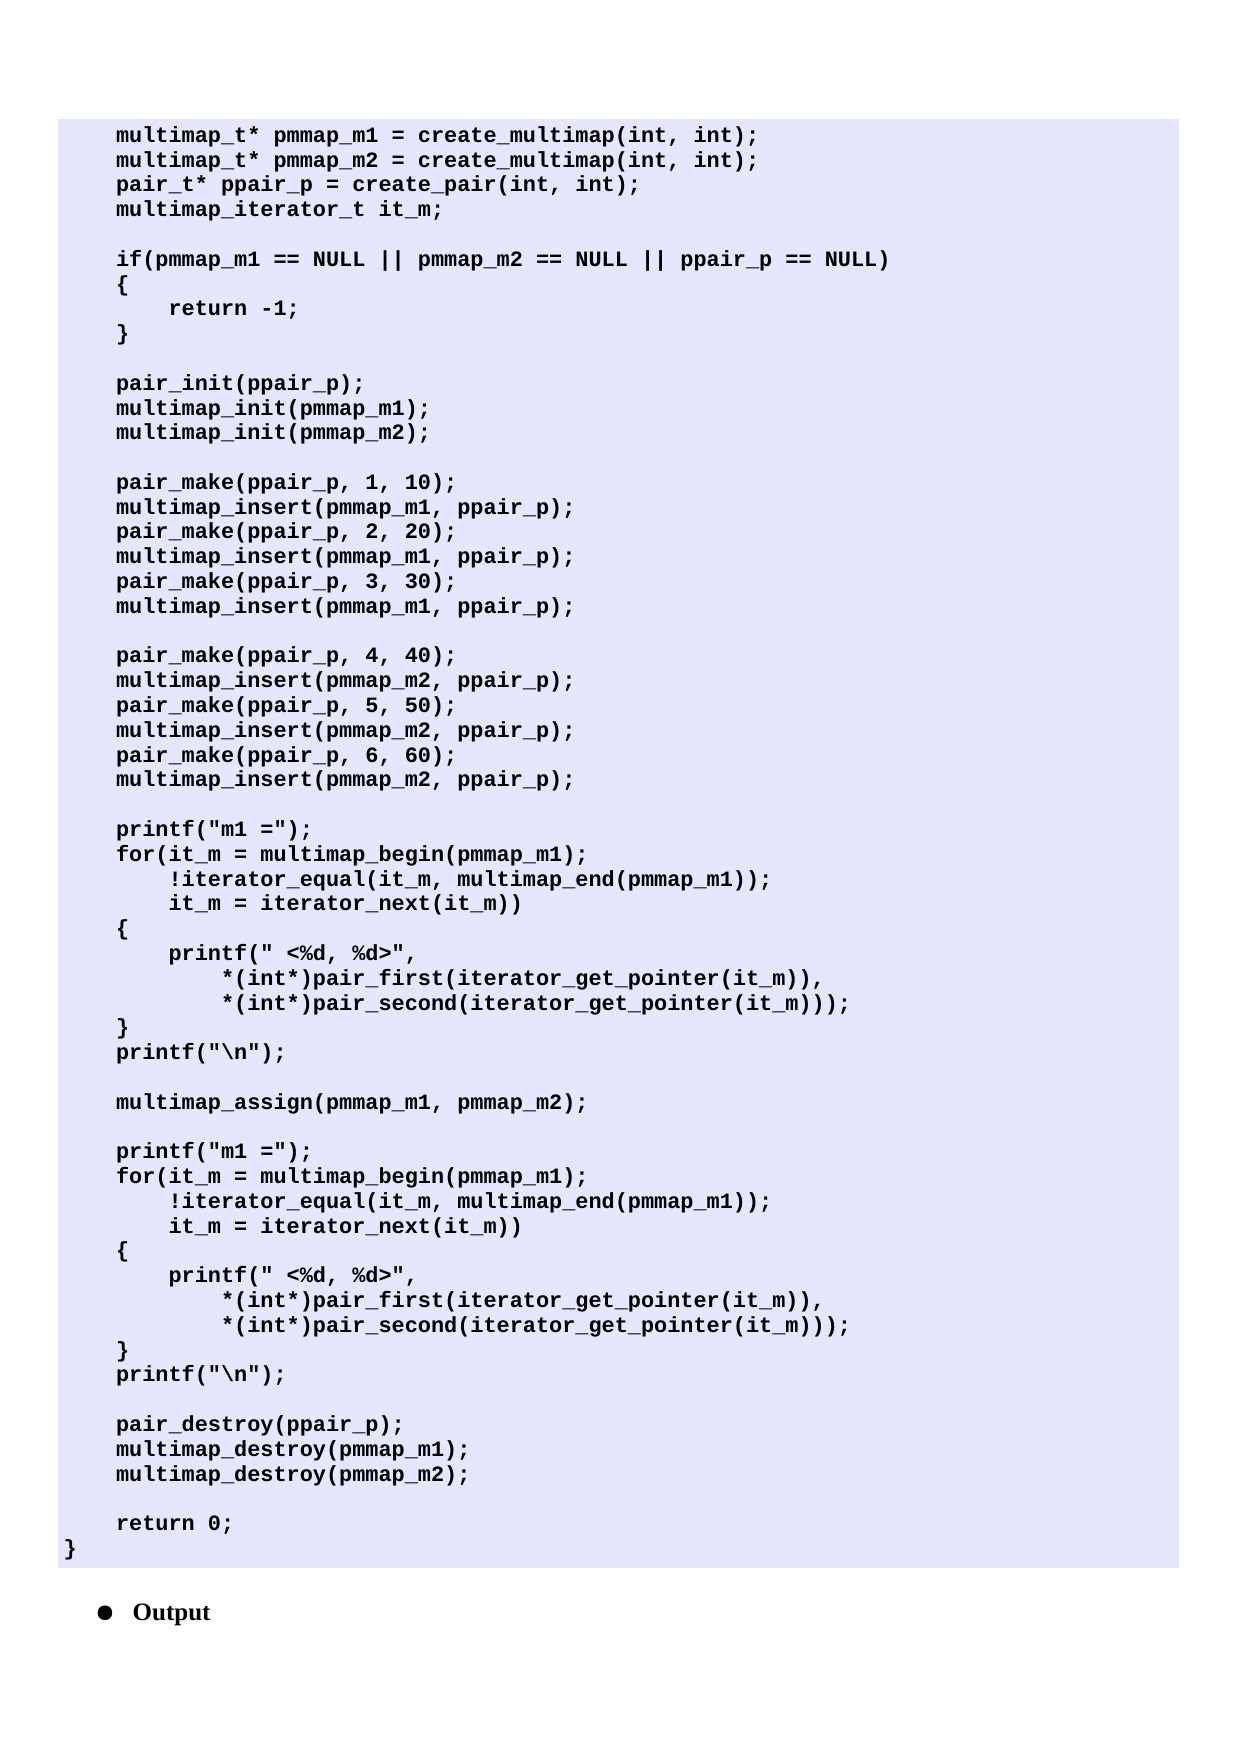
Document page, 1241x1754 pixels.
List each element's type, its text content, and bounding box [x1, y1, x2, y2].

list Output [95, 1597, 1179, 1626]
table_header multimap_t* pmmap_m1 = create_multimap(int, int); multimap_t* pmmap_m2 = create_multimap(int, int); pair_t* ppair_p = create_pair(int, int); multimap_iterator_t it_m; if(pmmap_m1 == NULL || pmmap_m2 == NULL || ppair_p == NULL) { return -1; } pair_init(ppair_p); multimap_init(pmmap_m1); multimap_init(pmmap_m2); pair_make(ppair_p, 1, 10); multimap_insert(pmmap_m1, ppair_p); pair_make(ppair_p, 2, 20); multimap_insert(pmmap_m1, ppair_p); pair_make(ppair_p, 3, 30); multimap_insert(pmmap_m1, ppair_p); pair_make(ppair_p, 4, 40); multimap_insert(pmmap_m2, ppair_p); pair_make(ppair_p, 5, 50); multimap_insert(pmmap_m2, ppair_p); pair_make(ppair_p, 6, 60); multimap_insert(pmmap_m2, ppair_p); printf("m1 ="); for(it_m = multimap_begin(pmmap_m1); !iterator_equal(it_m, multimap_end(pmmap_m1)); it_m = iterator_next(it_m)) { printf(" <%d, %d>", *(int*)pair_first(iterator_get_pointer(it_m)), *(int*)pair_second(iterator_get_pointer(it_m))); } printf("\n"); multimap_assign(pmmap_m1, pmmap_m2); printf("m1 ="); for(it_m = multimap_begin(pmmap_m1); !iterator_equal(it_m, multimap_end(pmmap_m1)); it_m = iterator_next(it_m)) { printf(" <%d, %d>", *(int*)pair_first(iterator_get_pointer(it_m)), *(int*)pair_second(iterator_get_pointer(it_m))); } printf("\n"); pair_destroy(ppair_p); multimap_destroy(pmmap_m1); multimap_destroy(pmmap_m2); return 0; } [58, 119, 1179, 1568]
